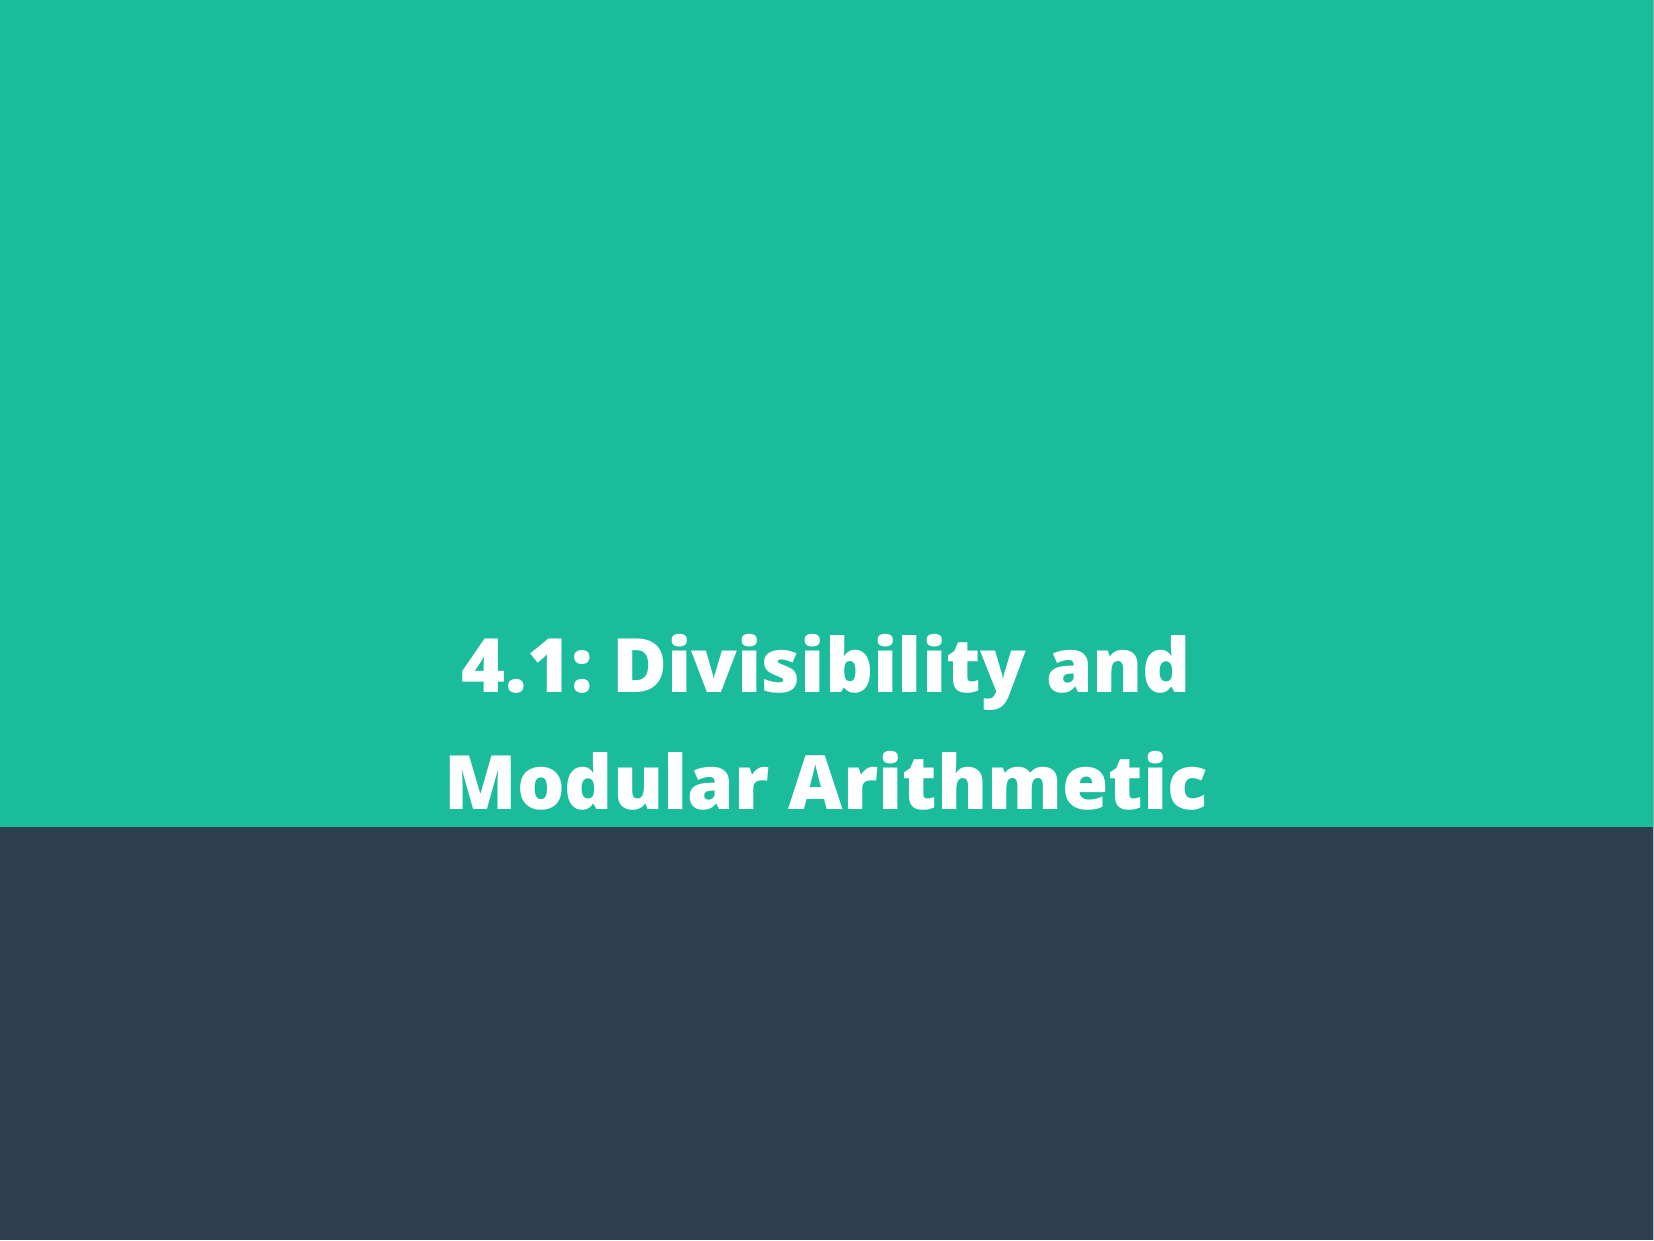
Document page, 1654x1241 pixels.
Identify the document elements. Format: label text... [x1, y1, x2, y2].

title 4.1: Divisibility and Modular Arithmetic [421, 596, 1233, 754]
